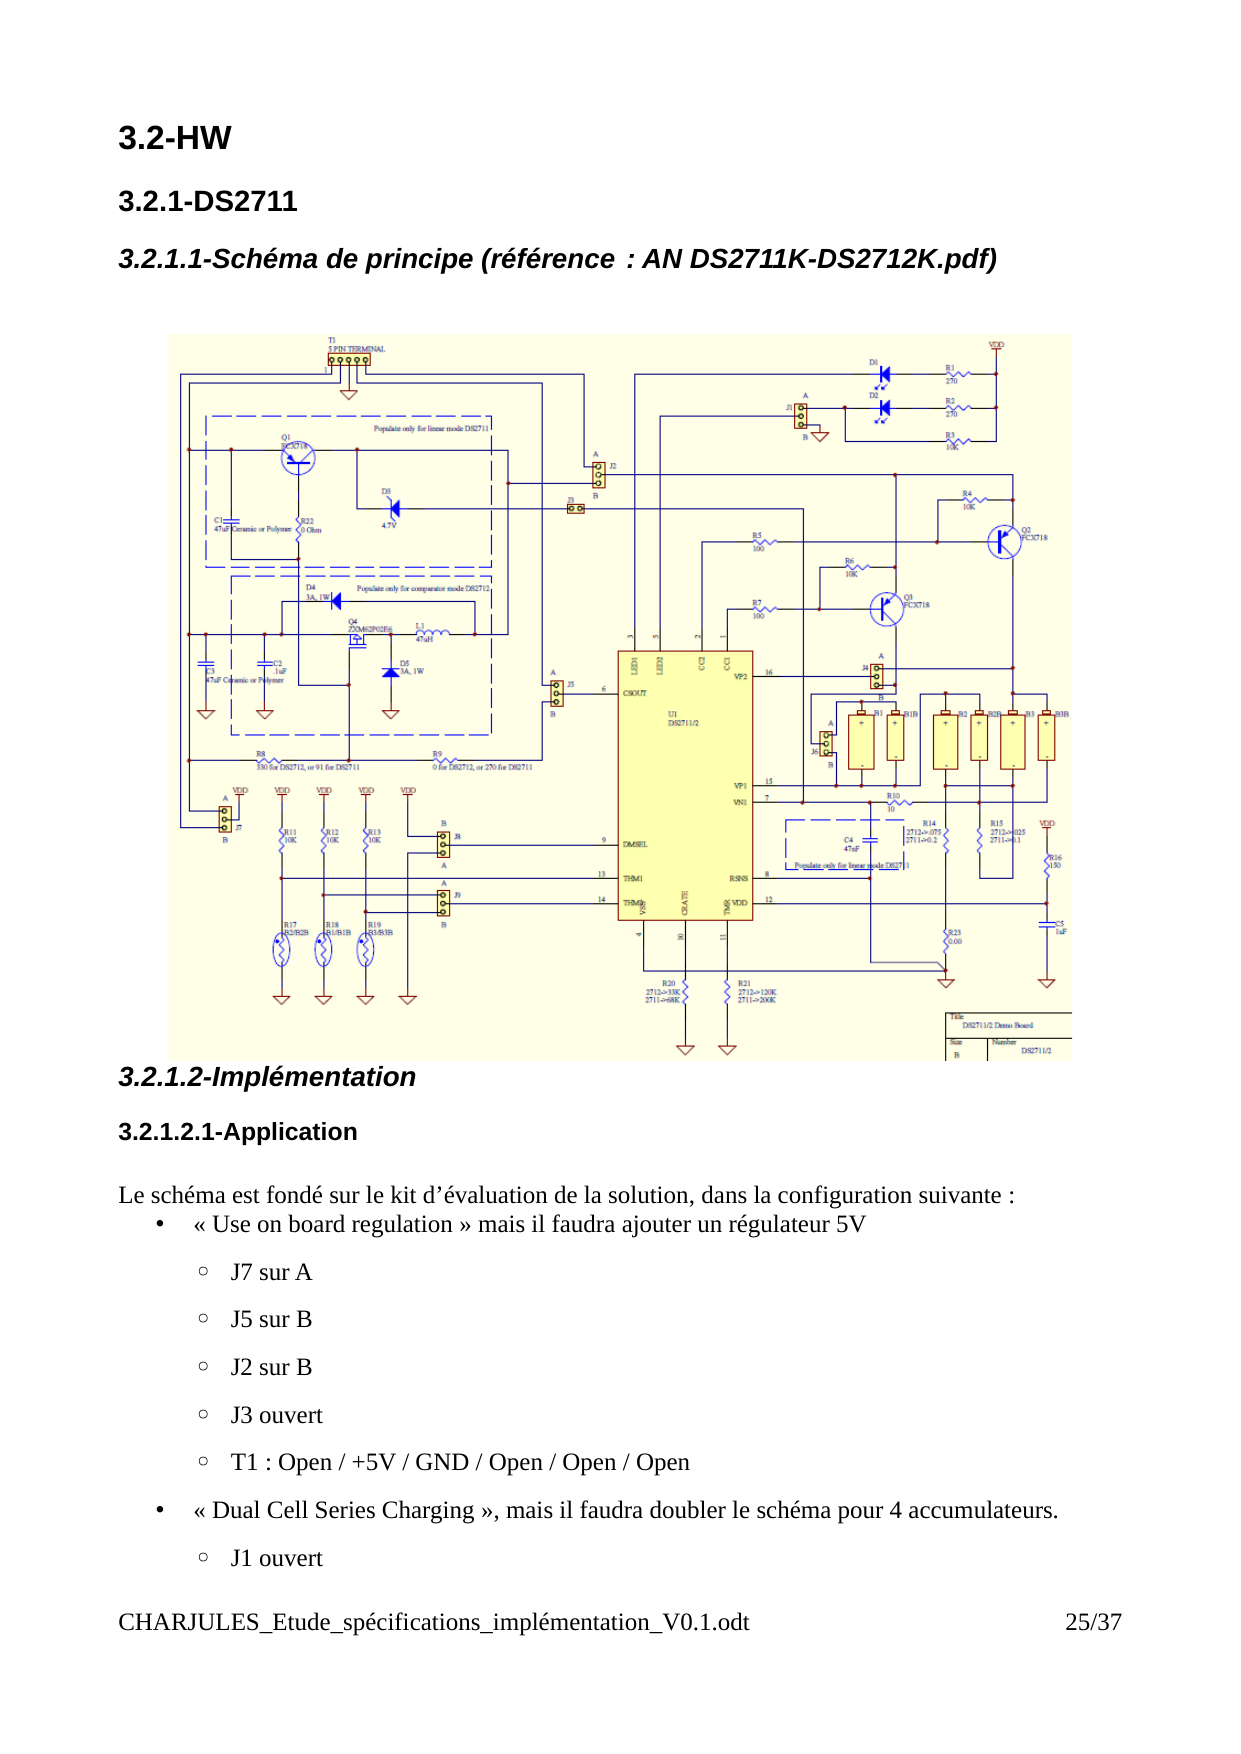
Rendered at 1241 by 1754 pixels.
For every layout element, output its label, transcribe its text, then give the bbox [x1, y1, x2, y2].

list J7 sur A [193, 1257, 1122, 1286]
list « Dual Cell Series Charging », mais il faudra doubler le schéma pour 4 accumulateurs. [156, 1495, 1122, 1524]
list J1 ouvert [193, 1543, 1122, 1571]
subtitle 3.2-HW [118, 118, 1122, 157]
text Le schéma est fondé sur le kit d’évaluation de la solution, dans la configuration suivante : [118, 1181, 1122, 1209]
subtitle 3.2.1.2-Implémentation [118, 1061, 1122, 1092]
list J2 sur B [193, 1352, 1122, 1381]
list J5 sur B [193, 1304, 1122, 1333]
subtitle 3.2.1-DS2711 [118, 184, 1122, 218]
subtitle 3.2.1.2.1-Application [118, 1117, 1122, 1146]
list J3 ouvert [193, 1400, 1122, 1428]
subtitle 3.2.1.1-Schéma de principe (référence : AN DS2711K-DS2712K.pdf) [118, 243, 1122, 274]
list T1 : Open / +5V / GND / Open / Open / Open [193, 1447, 1122, 1476]
list « Use on board regulation » mais il faudra ajouter un régulateur 5V [156, 1209, 1122, 1238]
picture [168, 334, 1073, 1061]
